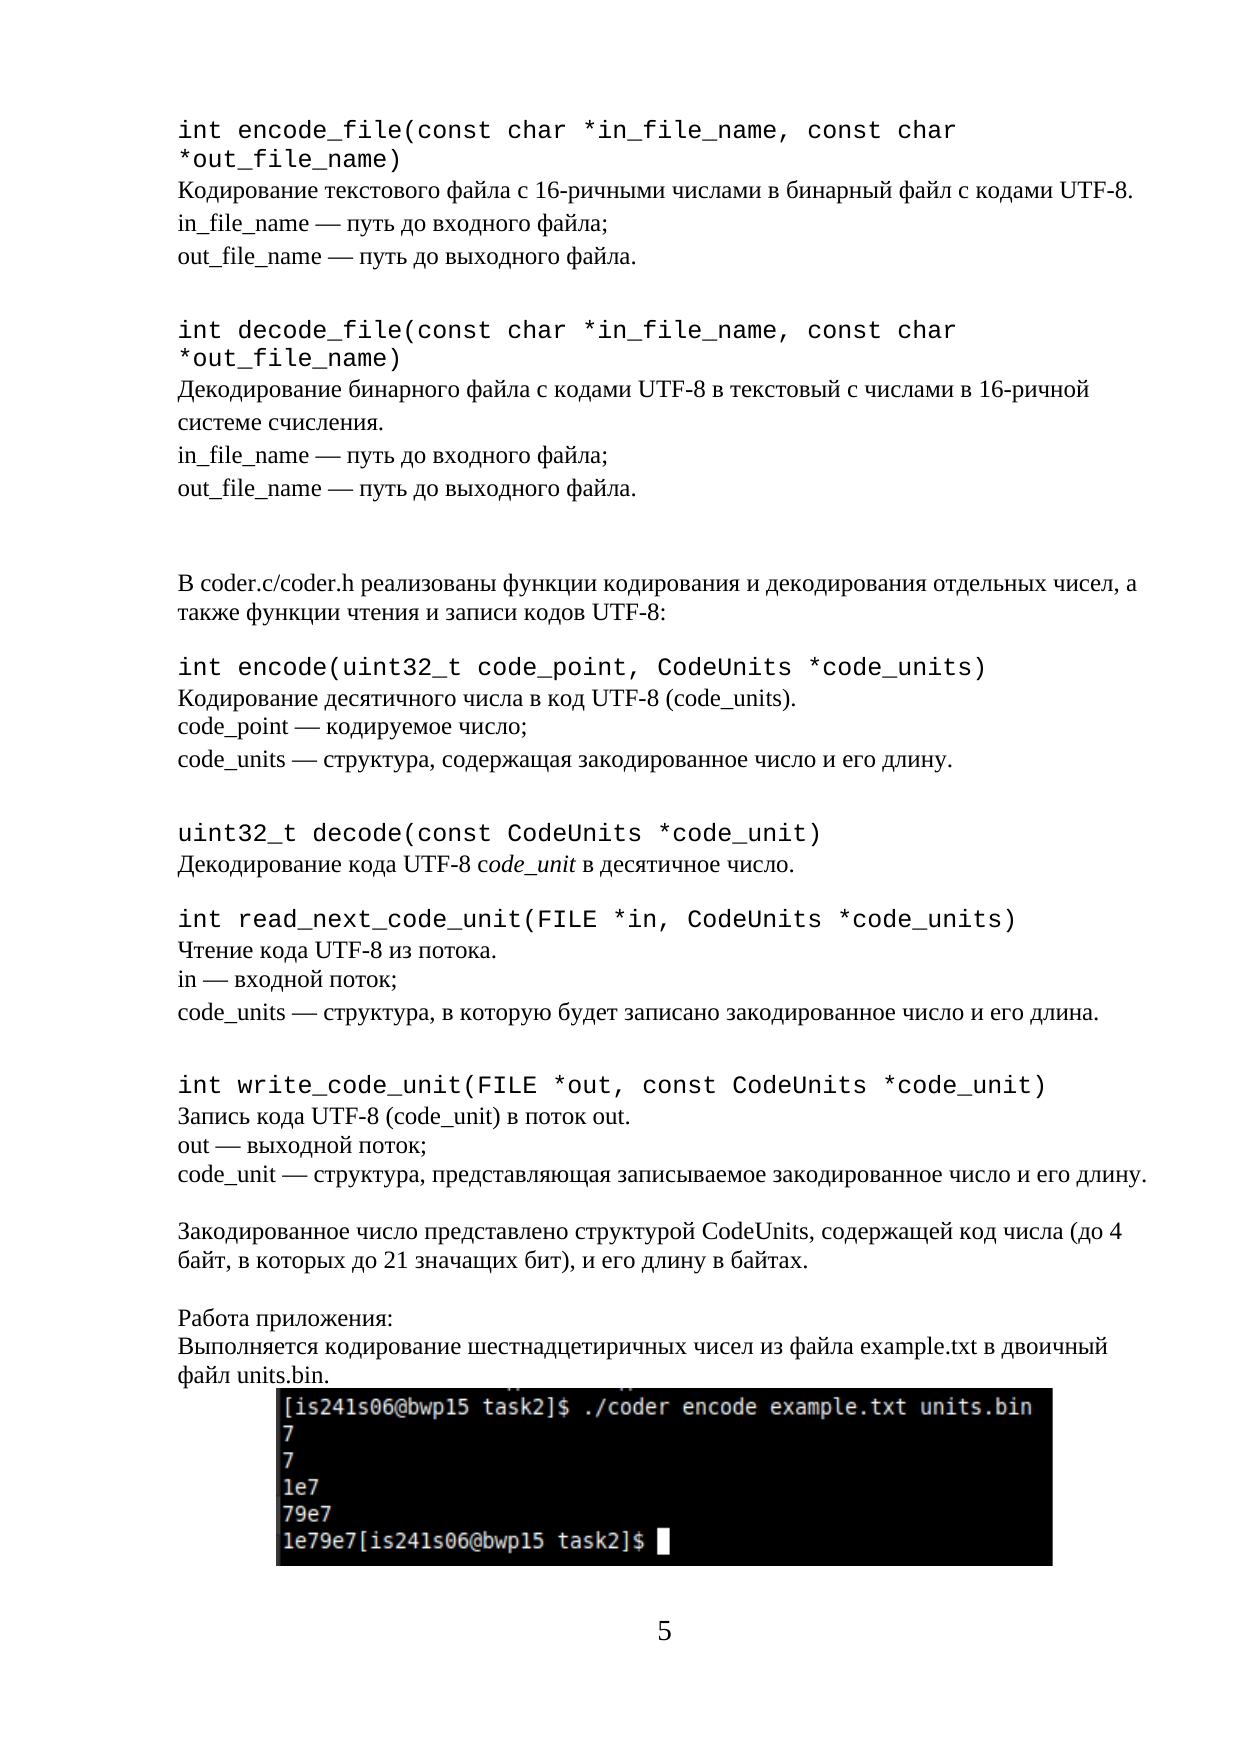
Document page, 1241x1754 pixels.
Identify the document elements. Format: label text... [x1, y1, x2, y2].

text Кодирование десятичного числа в код UTF-8 (code_units). [177, 683, 1152, 711]
text Декодирование бинарного файла с кодами UTF-8 в текстовый с числами в 16-ричной системе счисления. in_file_name — путь до входного файла; out_file_name — путь до выходного файла. [177, 374, 1152, 502]
text int write_code_unit(FILE *out, const CodeUnits *code_unit) [177, 1073, 1152, 1101]
text Чтение кода UTF-8 из потока. [177, 935, 1152, 964]
text int encode(uint32_t code_point, CodeUnits *code_units) [177, 654, 1152, 683]
text code_unit — структура, представляющая записываемое закодированное число и его длину. [177, 1159, 1152, 1188]
text code_point — кодируемое число; code_units — структура, содержащая закодированное число и его длину. [177, 711, 1152, 773]
text Декодирование кода UTF-8 code_unit в десятичное число. [177, 849, 1152, 878]
text Закодированное число представлено структурой CodeUnits, содержащей код числа (до 4 байт, в которых до 21 значащих бит), и его длину в байтах. [177, 1216, 1152, 1274]
picture [276, 1388, 1053, 1566]
text in — входной поток; code_units — структура, в которую будет записано закодированное число и его длина. [177, 964, 1152, 1026]
text Работа приложения: [177, 1303, 1152, 1331]
text Выполняется кодирование шестнадцетиричных чисел из файла example.txt в двоичный файл units.bin. [177, 1331, 1152, 1389]
text Кодирование текстового файла с 16-ричными числами в бинарный файл с кодами UTF-8. in_file_name — путь до входного файла; out_file_name — путь до выходного файла. [177, 175, 1152, 269]
subtitle int encode_file(const char *in_file_name, const char *out_file_name) [177, 118, 1152, 175]
text int read_next_code_unit(FILE *in, CodeUnits *code_units) [177, 907, 1152, 935]
text В coder.c/coder.h реализованы функции кодирования и декодирования отдельных чисел, а также функции чтения и записи кодов UTF-8: [177, 568, 1152, 626]
text uint32_t decode(const CodeUnits *code_unit) [177, 821, 1152, 849]
subtitle int decode_file(const char *in_file_name, const char *out_file_name) [177, 317, 1152, 374]
text Запись кода UTF-8 (code_unit) в поток out. out — выходной поток; [177, 1101, 1152, 1159]
